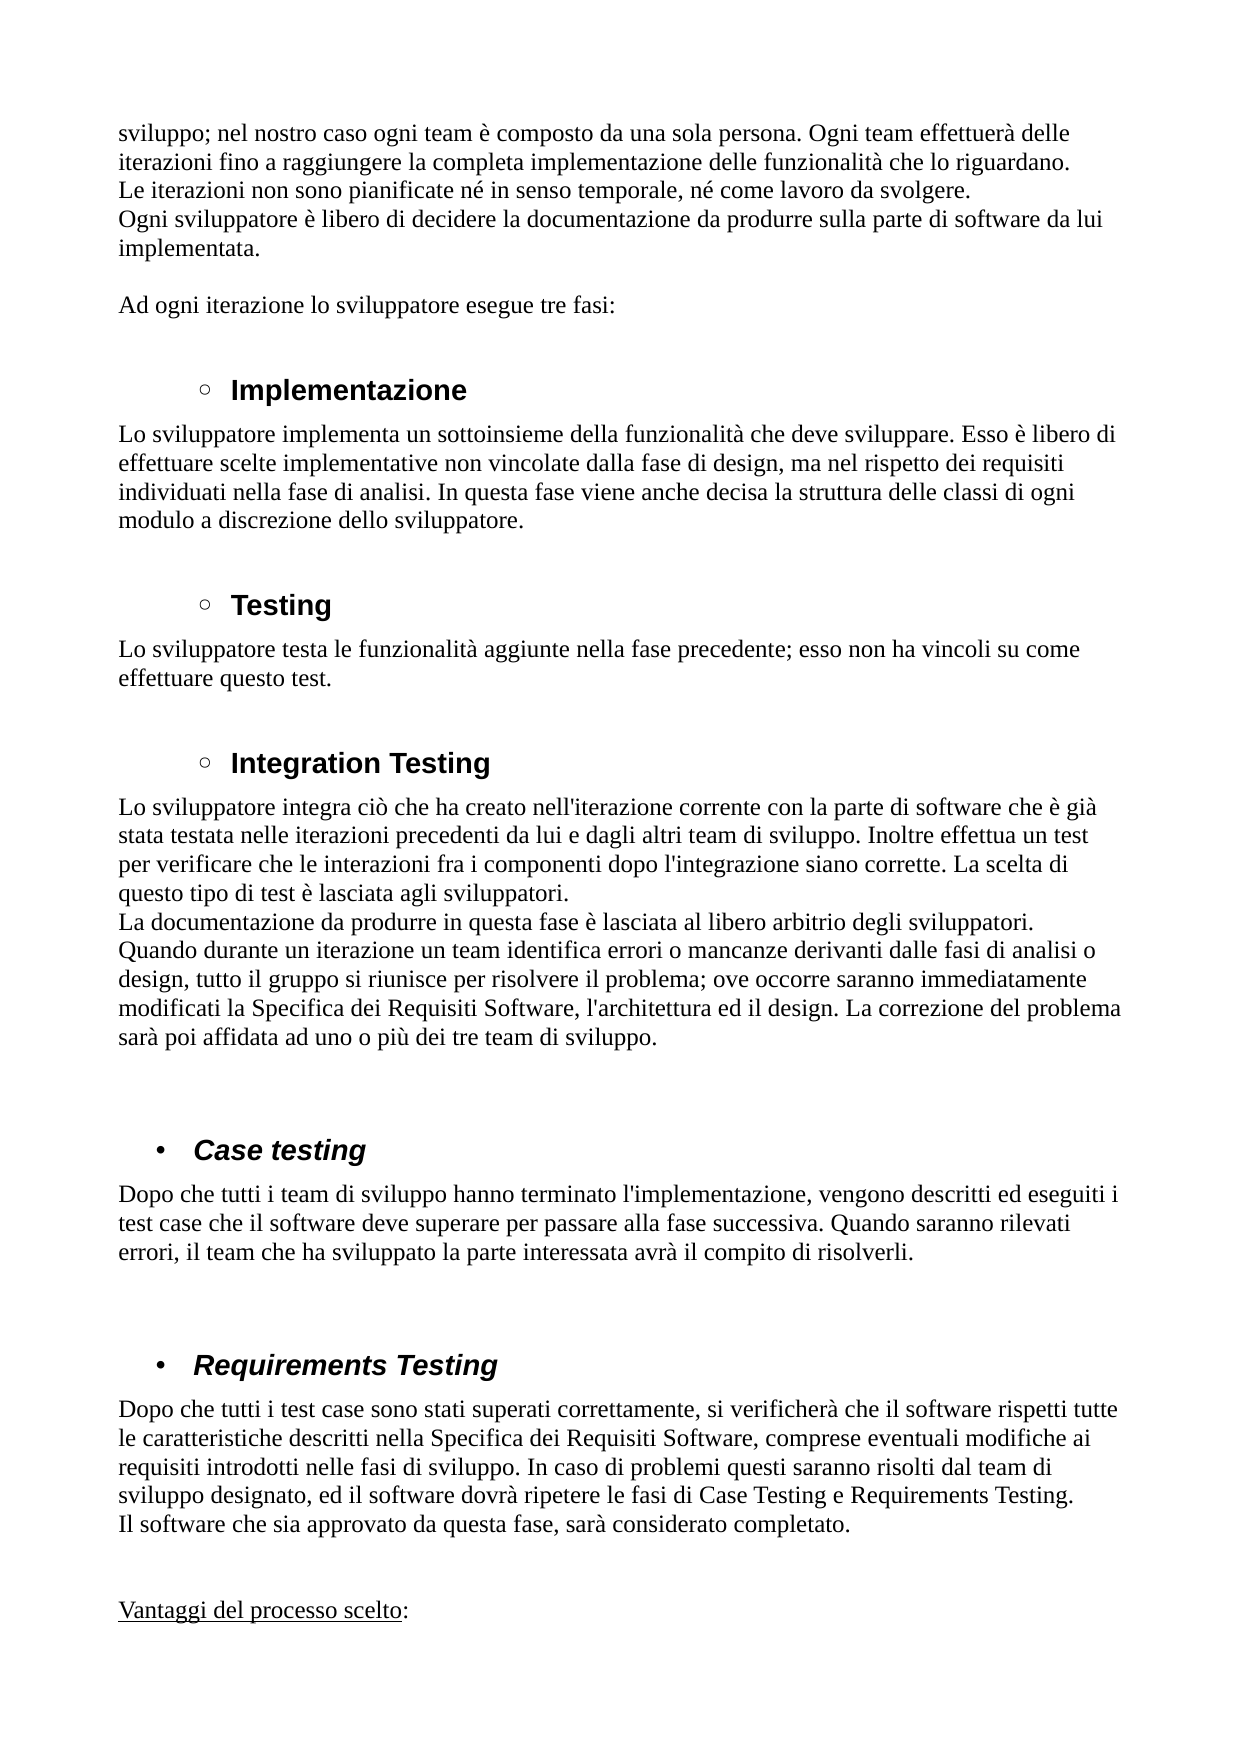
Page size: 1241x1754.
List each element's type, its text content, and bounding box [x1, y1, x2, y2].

text La documentazione da produrre in questa fase è lasciata al libero arbitrio degli sviluppatori. [118, 907, 1122, 936]
text Lo sviluppatore testa le funzionalità aggiunte nella fase precedente; esso non ha vincoli su come effettuare questo test. [118, 634, 1122, 692]
text Le iterazioni non sono pianificate né in senso temporale, né come lavoro da svolgere. [118, 176, 1122, 204]
text Dopo che tutti i team di sviluppo hanno terminato l'implementazione, vengono descritti ed eseguiti i test case che il software deve superare per passare alla fase successiva. Quando saranno rilevati errori, il team che ha sviluppato la parte interessata avrà il compito di risolverli. [118, 1179, 1122, 1266]
text Vantaggi del processo scelto: [118, 1596, 1122, 1624]
text Dopo che tutti i test case sono stati superati correttamente, si verificherà che il software rispetti tutte le caratteristiche descritti nella Specifica dei Requisiti Software, comprese eventuali modifiche ai requisiti introdotti nelle fasi di sviluppo. In caso di problemi questi saranno risolti dal team di sviluppo designato, ed il software dovrà ripetere le fasi di Case Testing e Requirements Testing. [118, 1394, 1122, 1509]
text sviluppo; nel nostro caso ogni team è composto da una sola persona. Ogni team effettuerà delle iterazioni fino a raggiungere la completa implementazione delle funzionalità che lo riguardano. [118, 118, 1122, 176]
subtitle Integration Testing [193, 746, 1122, 779]
text Ogni sviluppatore è libero di decidere la documentazione da produrre sulla parte di software da lui implementata. [118, 204, 1122, 262]
text Ad ogni iterazione lo sviluppatore esegue tre fasi: [118, 291, 1122, 319]
text Lo sviluppatore implementa un sottoinsieme della funzionalità che deve sviluppare. Esso è libero di effettuare scelte implementative non vincolate dalla fase di design, ma nel rispetto dei requisiti individuati nella fase di analisi. In questa fase viene anche decisa la struttura delle classi di ogni modulo a discrezione dello sviluppatore. [118, 419, 1122, 534]
subtitle Implementazione [193, 373, 1122, 407]
text Quando durante un iterazione un team identifica errori o mancanze derivanti dalle fasi di analisi o design, tutto il gruppo si riunisce per risolvere il problema; ove occorre saranno immediatamente modificati la Specifica dei Requisiti Software, l'architettura ed il design. La correzione del problema sarà poi affidata ad uno o più dei tre team di sviluppo. [118, 936, 1122, 1051]
subtitle Requirements Testing [156, 1348, 1122, 1382]
text Lo sviluppatore integra ciò che ha creato nell'iterazione corrente con la parte di software che è già stata testata nelle iterazioni precedenti da lui e dagli altri team di sviluppo. Inoltre effettua un test per verificare che le interazioni fra i componenti dopo l'integrazione siano corrette. La scelta di questo tipo di test è lasciata agli sviluppatori. [118, 792, 1122, 907]
subtitle Testing [193, 588, 1122, 622]
subtitle Case testing [156, 1133, 1122, 1167]
text Il software che sia approvato da questa fase, sarà considerato completato. [118, 1509, 1122, 1538]
